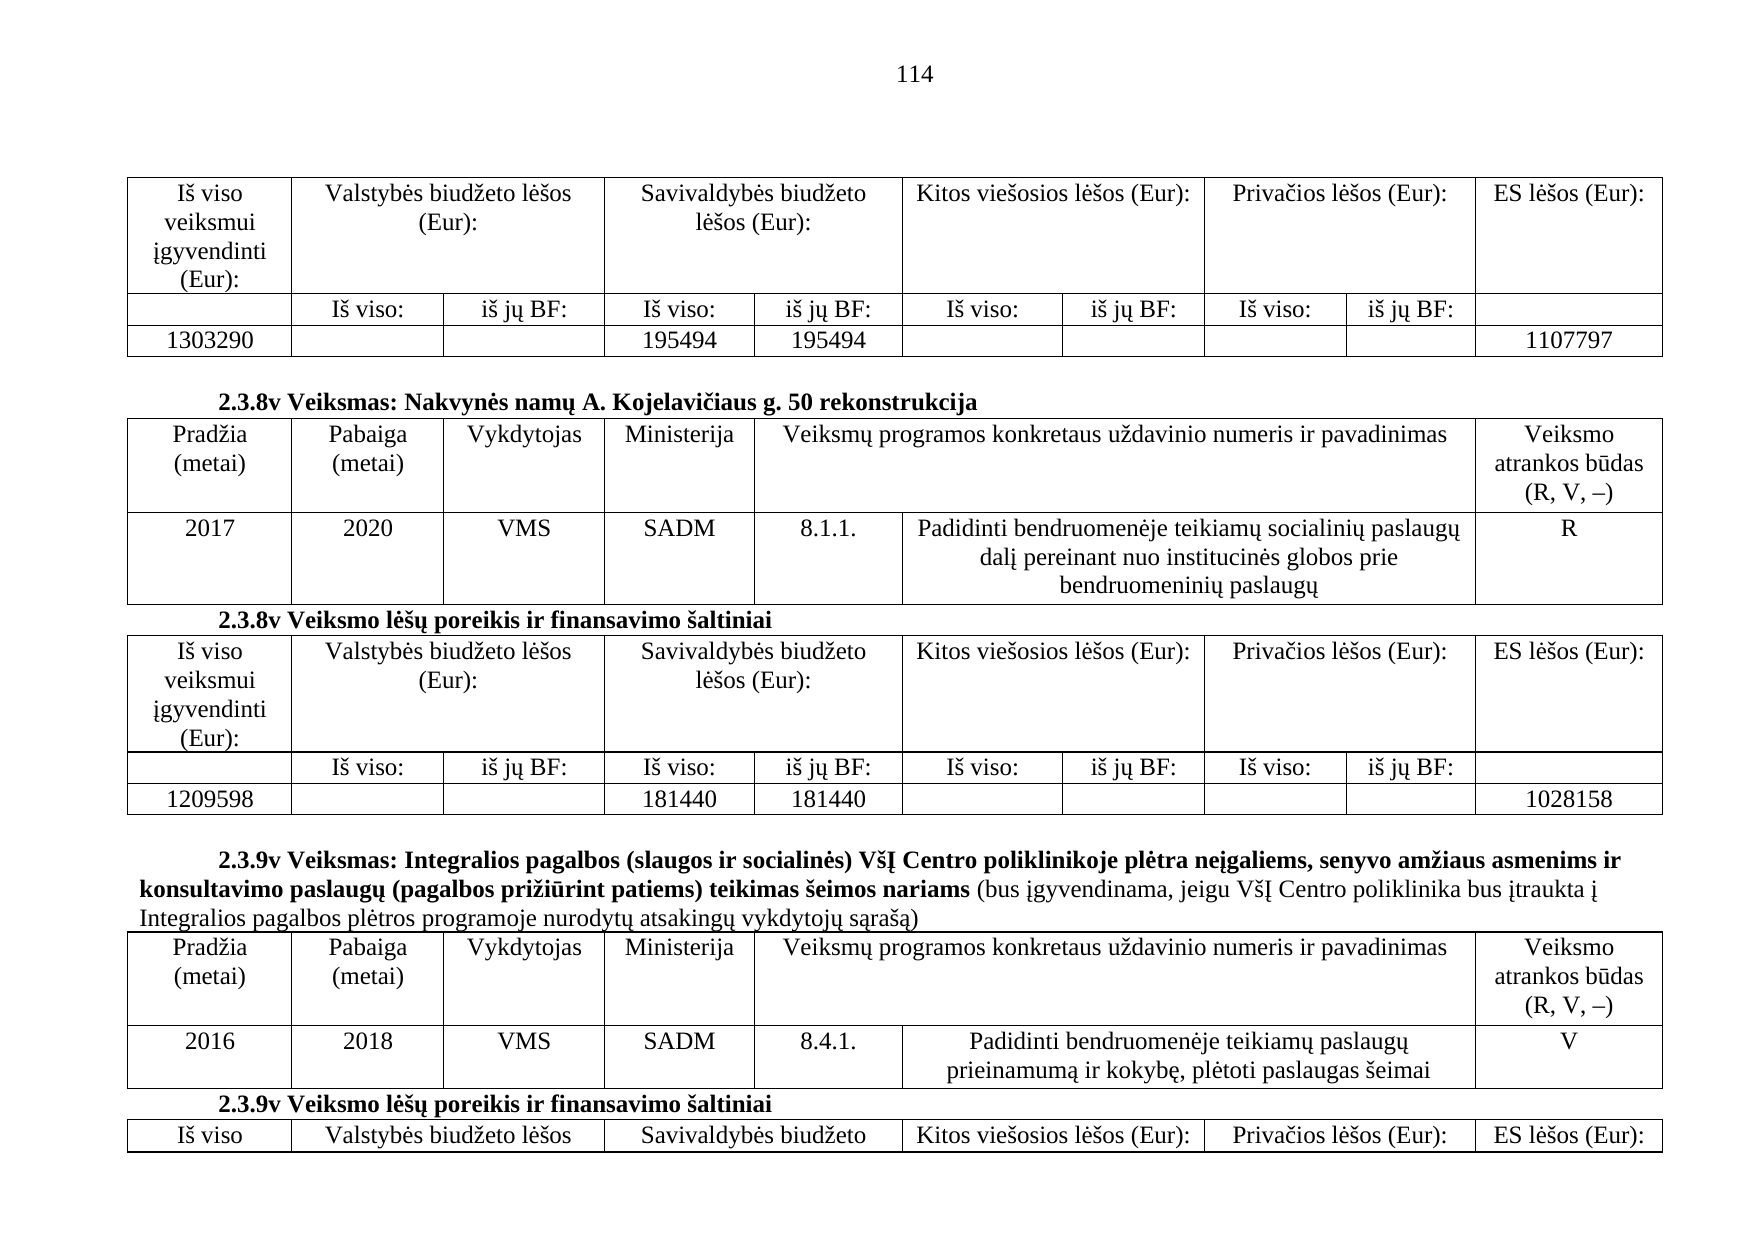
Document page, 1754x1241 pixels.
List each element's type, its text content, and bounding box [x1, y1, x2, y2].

table_cell 181440 [605, 784, 754, 814]
table_cell VMS [444, 513, 604, 604]
table_cell [1063, 784, 1204, 814]
table_cell iš jų BF: [1347, 294, 1475, 324]
table_cell ES lėšos (Eur): [1476, 178, 1662, 293]
table_cell Pradžia (metai) [128, 933, 291, 1025]
table_cell Savivaldybės biudžeto lėšos (Eur): [605, 636, 902, 751]
table_cell Vykdytojas [444, 419, 604, 512]
table_cell iš jų BF: [755, 753, 902, 783]
table_cell Veiksmo atrankos būdas (R, V, –) [1476, 933, 1662, 1025]
table_cell Valstybės biudžeto lėšos (Eur): [292, 636, 604, 751]
table_cell 2016 [128, 1026, 291, 1088]
table_cell [128, 294, 291, 324]
table_cell Veiksmų programos konkretaus uždavinio numeris ir pavadinimas [755, 419, 1475, 512]
table_cell [444, 326, 604, 356]
table_cell 8.1.1. [755, 513, 902, 604]
table_cell Savivaldybės biudžeto lėšos (Eur): [605, 178, 902, 293]
table_cell 2.3.8v Veiksmo lėšų poreikis ir finansavimo šaltiniai [128, 605, 1663, 635]
table_cell Iš viso: [1205, 753, 1346, 783]
table_cell [1063, 815, 1204, 845]
table_cell [754, 357, 902, 387]
table_cell [292, 784, 443, 814]
table_cell Iš viso: [903, 753, 1062, 783]
table_cell Pradžia (metai) [128, 419, 291, 512]
table_cell Iš viso veiksmui įgyvendinti (Eur): [128, 636, 291, 751]
table_cell [1204, 357, 1346, 387]
table_cell Vykdytojas [444, 933, 604, 1025]
table_cell [444, 357, 604, 387]
table_cell 2017 [128, 513, 291, 604]
table_cell 2.3.9v Veiksmo lėšų poreikis ir finansavimo šaltiniai [128, 1089, 1663, 1119]
table_cell [128, 753, 291, 783]
table_cell [754, 815, 902, 845]
table_cell iš jų BF: [444, 294, 604, 324]
table_cell [292, 326, 443, 356]
table_cell [604, 357, 754, 387]
table_cell [902, 357, 1063, 387]
table_cell Ministerija [605, 933, 754, 1025]
table_cell R [1476, 513, 1662, 604]
table_cell V [1476, 1026, 1662, 1088]
table_cell Iš viso: [903, 294, 1062, 324]
table_cell 2.3.8v Veiksmas: Nakvynės namų A. Kojelavičiaus g. 50 rekonstrukcija [128, 387, 1663, 418]
table_cell [1475, 815, 1663, 845]
table_cell Veiksmų programos konkretaus uždavinio numeris ir pavadinimas [755, 933, 1475, 1025]
table_cell [1063, 326, 1204, 356]
table_cell Iš viso veiksmui įgyvendinti (Eur): [128, 178, 291, 293]
table_cell [292, 815, 444, 845]
table_cell 2.3.9v Veiksmas: Integralios pagalbos (slaugos ir socialinės) VšĮ Centro poliklinikoje plėtra neįgaliems, senyvo amžiaus asmenims ir konsultavimo paslaugų (pagalbos prižiūrint patiems) teikimas šeimos nariams (bus įgyvendinama, jeigu VšĮ Centro poliklinika bus įtraukta į Integralios pagalbos plėtros programoje nurodytų atsakingų vykdytojų sąrašą) [128, 845, 1663, 931]
table_cell [1476, 753, 1662, 783]
table_cell 1303290 [128, 326, 291, 356]
table_cell 8.4.1. [755, 1026, 902, 1088]
table_cell 195494 [605, 326, 754, 356]
table_cell [1205, 784, 1346, 814]
table_cell [902, 815, 1063, 845]
table_cell Kitos viešosios lėšos (Eur): [903, 178, 1204, 293]
table_cell 181440 [755, 784, 902, 814]
table_cell [444, 815, 604, 845]
table_cell 1209598 [128, 784, 291, 814]
table_cell [1475, 357, 1663, 387]
table_cell Kitos viešosios lėšos (Eur): [903, 1120, 1204, 1151]
table_cell VMS [444, 1026, 604, 1088]
table_cell 2018 [292, 1026, 443, 1088]
table_cell Ministerija [605, 419, 754, 512]
table_cell 195494 [755, 326, 902, 356]
table_cell Privačios lėšos (Eur): [1205, 636, 1475, 751]
table_cell [444, 784, 604, 814]
table_cell [1204, 815, 1346, 845]
table_cell Kitos viešosios lėšos (Eur): [903, 636, 1204, 751]
table_cell Pabaiga (metai) [292, 419, 443, 512]
table_cell Privačios lėšos (Eur): [1205, 1120, 1475, 1151]
table_cell 1028158 [1476, 784, 1662, 814]
table_cell Savivaldybės biudžeto [605, 1120, 902, 1151]
table_cell iš jų BF: [755, 294, 902, 324]
table_cell iš jų BF: [444, 753, 604, 783]
table_cell iš jų BF: [1063, 294, 1204, 324]
table_cell 1107797 [1476, 326, 1662, 356]
table_cell Iš viso: [1205, 294, 1346, 324]
table_cell Privačios lėšos (Eur): [1205, 178, 1475, 293]
table_cell ES lėšos (Eur): [1476, 1120, 1662, 1151]
table_cell Pabaiga (metai) [292, 933, 443, 1025]
table_cell [903, 326, 1062, 356]
table_cell Padidinti bendruomenėje teikiamų socialinių paslaugų dalį pereinant nuo institucinės globos prie bendruomeninių paslaugų [903, 513, 1475, 604]
table_cell [903, 784, 1062, 814]
table_cell [1346, 815, 1475, 845]
table_cell Iš viso: [605, 753, 754, 783]
table_cell Valstybės biudžeto lėšos [292, 1120, 604, 1151]
table_cell Iš viso: [292, 294, 443, 324]
table_cell [292, 357, 444, 387]
table_cell Valstybės biudžeto lėšos (Eur): [292, 178, 604, 293]
table_cell SADM [605, 1026, 754, 1088]
table_cell [1347, 326, 1475, 356]
table_cell Iš viso: [292, 753, 443, 783]
table_cell [128, 357, 292, 387]
table_cell Iš viso [128, 1120, 291, 1151]
table_cell [1063, 357, 1204, 387]
table_cell iš jų BF: [1347, 753, 1475, 783]
table_cell iš jų BF: [1063, 753, 1204, 783]
table_cell SADM [605, 513, 754, 604]
table_cell [128, 815, 292, 845]
table_cell [604, 815, 754, 845]
table_cell [1347, 784, 1475, 814]
table_cell 2020 [292, 513, 443, 604]
table_cell ES lėšos (Eur): [1476, 636, 1662, 751]
table_cell Iš viso: [605, 294, 754, 324]
table_cell Veiksmo atrankos būdas (R, V, –) [1476, 419, 1662, 512]
table_cell [1476, 294, 1662, 324]
table_cell [1205, 326, 1346, 356]
table_cell Padidinti bendruomenėje teikiamų paslaugų prieinamumą ir kokybę, plėtoti paslaugas šeimai [903, 1026, 1475, 1088]
table_cell [1346, 357, 1475, 387]
